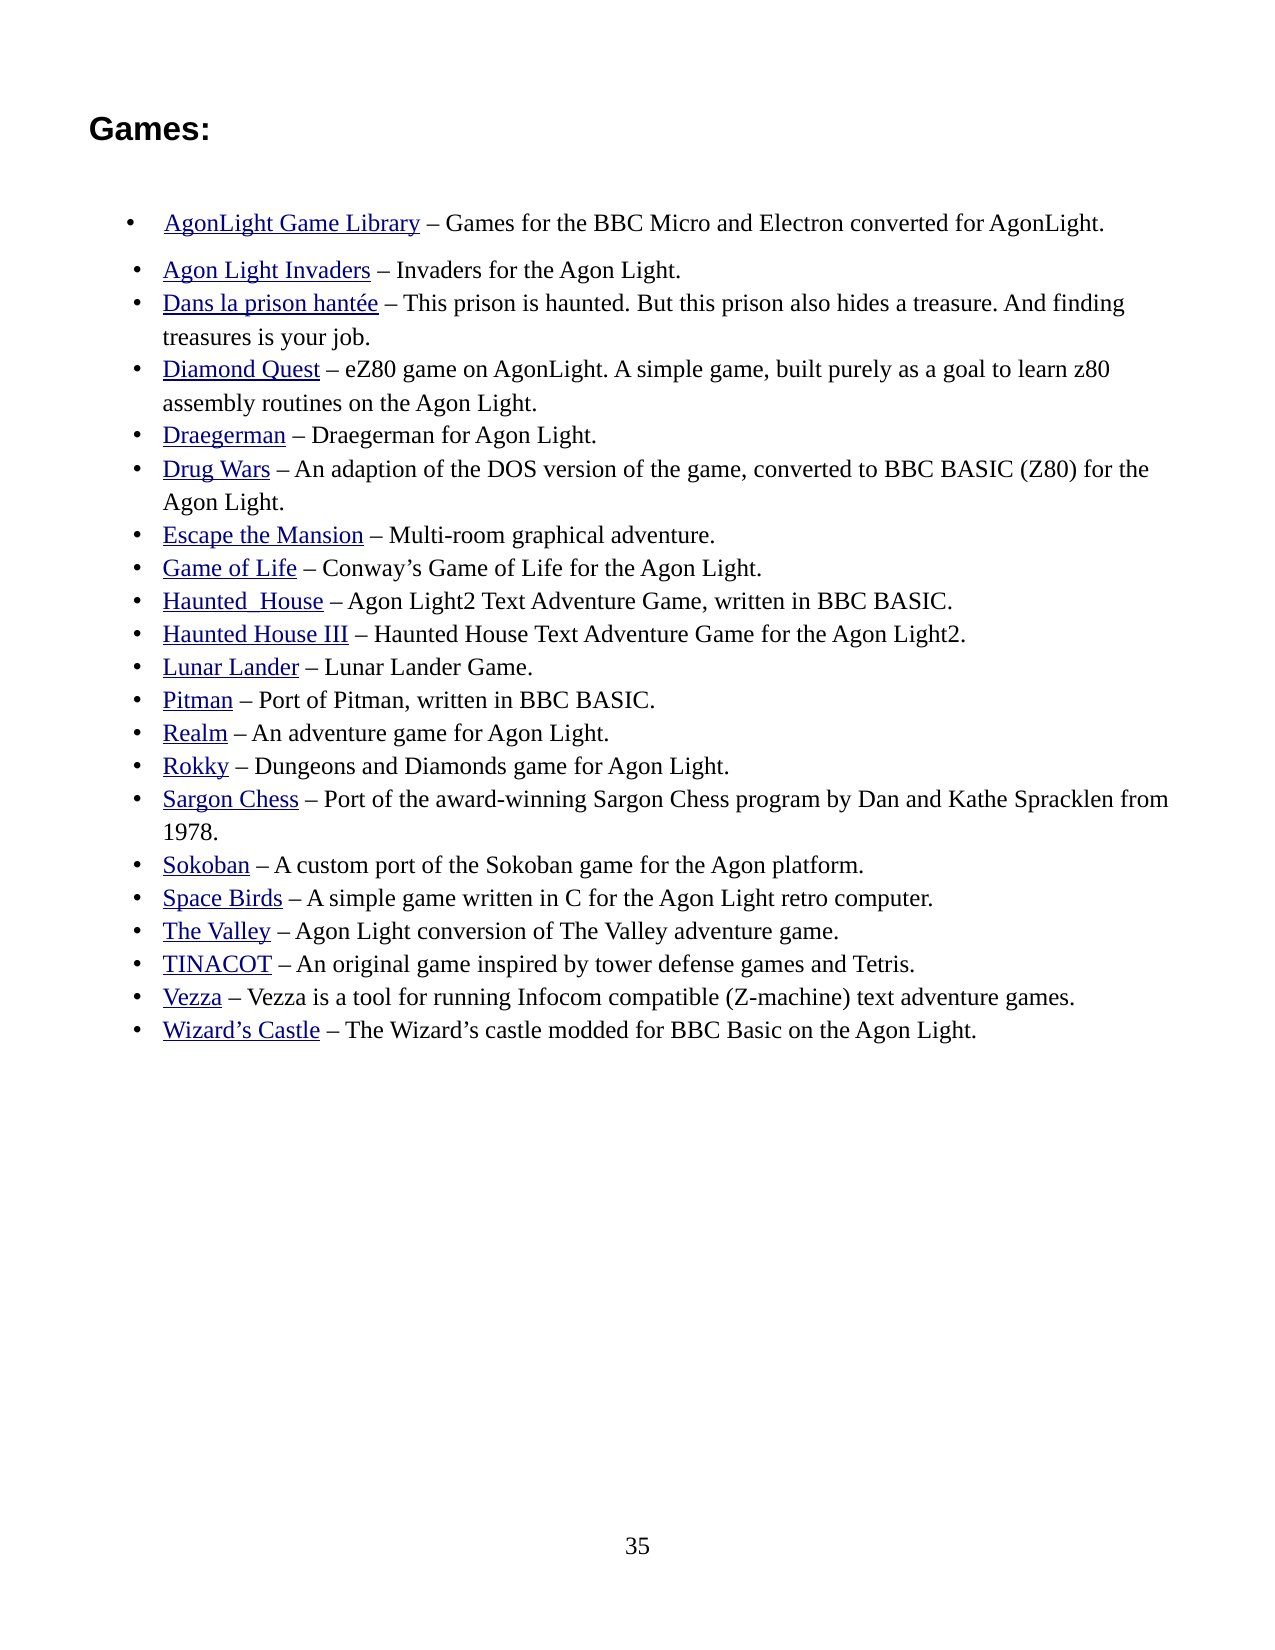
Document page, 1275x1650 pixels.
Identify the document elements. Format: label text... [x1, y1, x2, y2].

list AgonLight Game Library – Games for the BBC Micro and Electron converted for AgonLight. [126, 208, 1186, 237]
list Game of Life – Conway’s Game of Life for the Agon Light. [133, 553, 1186, 581]
list Space Birds – A simple game written in C for the Agon Light retro computer. [133, 883, 1186, 912]
list Pitman – Port of Pitman, written in BBC BASIC. [133, 685, 1186, 713]
list Agon Light Invaders – Invaders for the Agon Light. [133, 256, 1186, 284]
list Realm – An adventure game for Agon Light. [133, 718, 1186, 747]
list Escape the Mansion – Multi-room graphical adventure. [133, 520, 1186, 548]
list Dans la prison hantée – This prison is haunted. But this prison also hides a treasure. And finding treasures is your job. [133, 288, 1186, 350]
list Wizard’s Castle – The Wizard’s castle modded for BBC Basic on the Agon Light. [133, 1015, 1186, 1044]
list Sokoban – A custom port of the Sokoban game for the Agon platform. [133, 850, 1186, 879]
list Drug Wars – An adaption of the DOS version of the game, converted to BBC BASIC (Z80) for the Agon Light. [133, 454, 1186, 515]
list Sargon Chess – Port of the award-winning Sargon Chess program by Dan and Kathe Spracklen from 1978. [133, 784, 1186, 846]
subtitle Games: [88, 109, 1186, 148]
list Rokky – Dungeons and Diamonds game for Agon Light. [133, 751, 1186, 779]
list Vezza – Vezza is a tool for running Infocom compatible (Z-machine) text adventure games. [133, 982, 1186, 1011]
list Draegerman – Draegerman for Agon Light. [133, 421, 1186, 449]
list TINACOT – An original game inspired by tower defense games and Tetris. [133, 949, 1186, 978]
list Lunar Lander – Lunar Lander Game. [133, 652, 1186, 681]
list The Valley – Agon Light conversion of The Valley adventure game. [133, 916, 1186, 945]
list Haunted_House – Agon Light2 Text Adventure Game, written in BBC BASIC. [133, 586, 1186, 614]
list Diamond Quest – eZ80 game on AgonLight. A simple game, built purely as a goal to learn z80 assembly routines on the Agon Light. [133, 354, 1186, 416]
list Haunted House III – Haunted House Text Adventure Game for the Agon Light2. [133, 619, 1186, 647]
